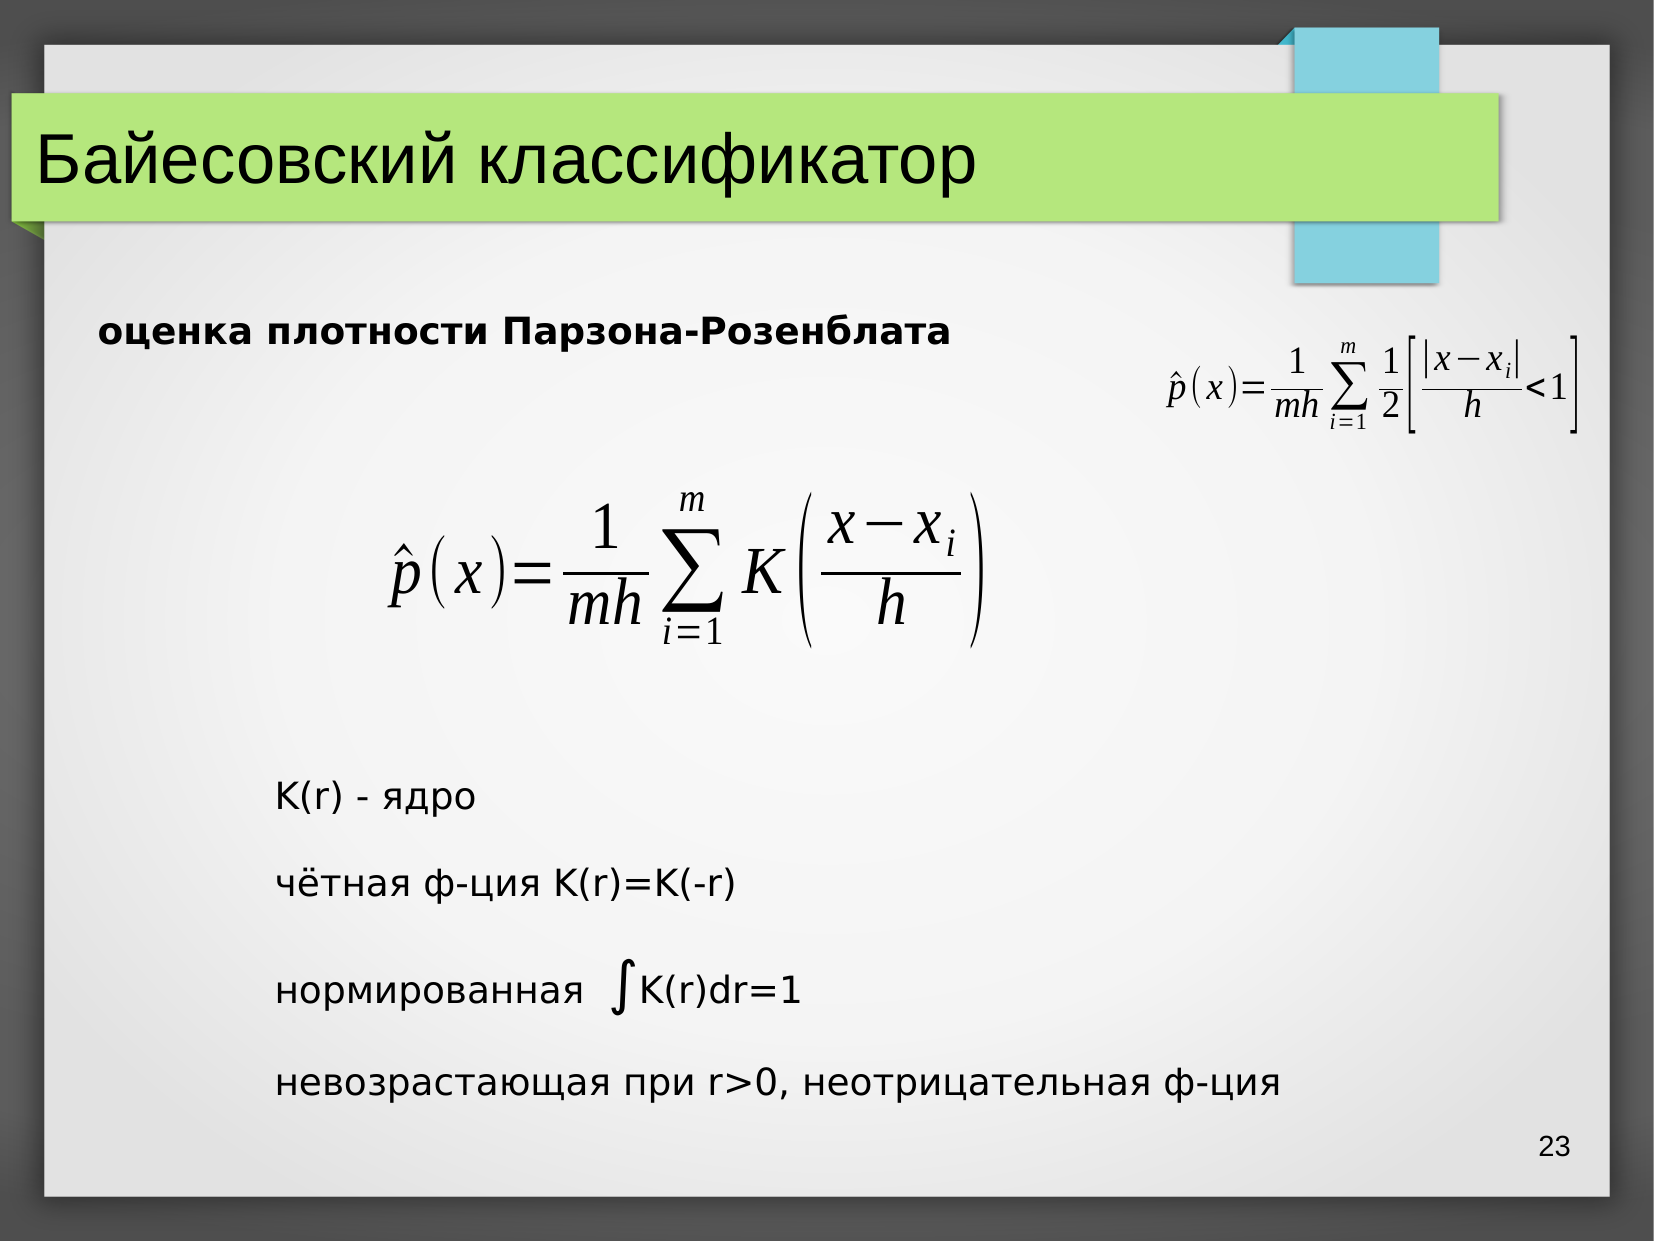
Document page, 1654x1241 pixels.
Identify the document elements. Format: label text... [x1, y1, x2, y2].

text_box оценка плотности Парзона-Розенблата [82, 302, 1004, 405]
picture [0, 0, 1654, 1241]
title Байесовский классификатор [35, 118, 1489, 200]
text_box K(r) - ядро чётная ф-ция K(r)=K(-r) нормированная ∫K(r)dr=1 невозрастающая при r>0, неотрицательная ф-ция [259, 767, 1347, 1155]
chart [377, 484, 994, 657]
chart [1157, 333, 1587, 438]
